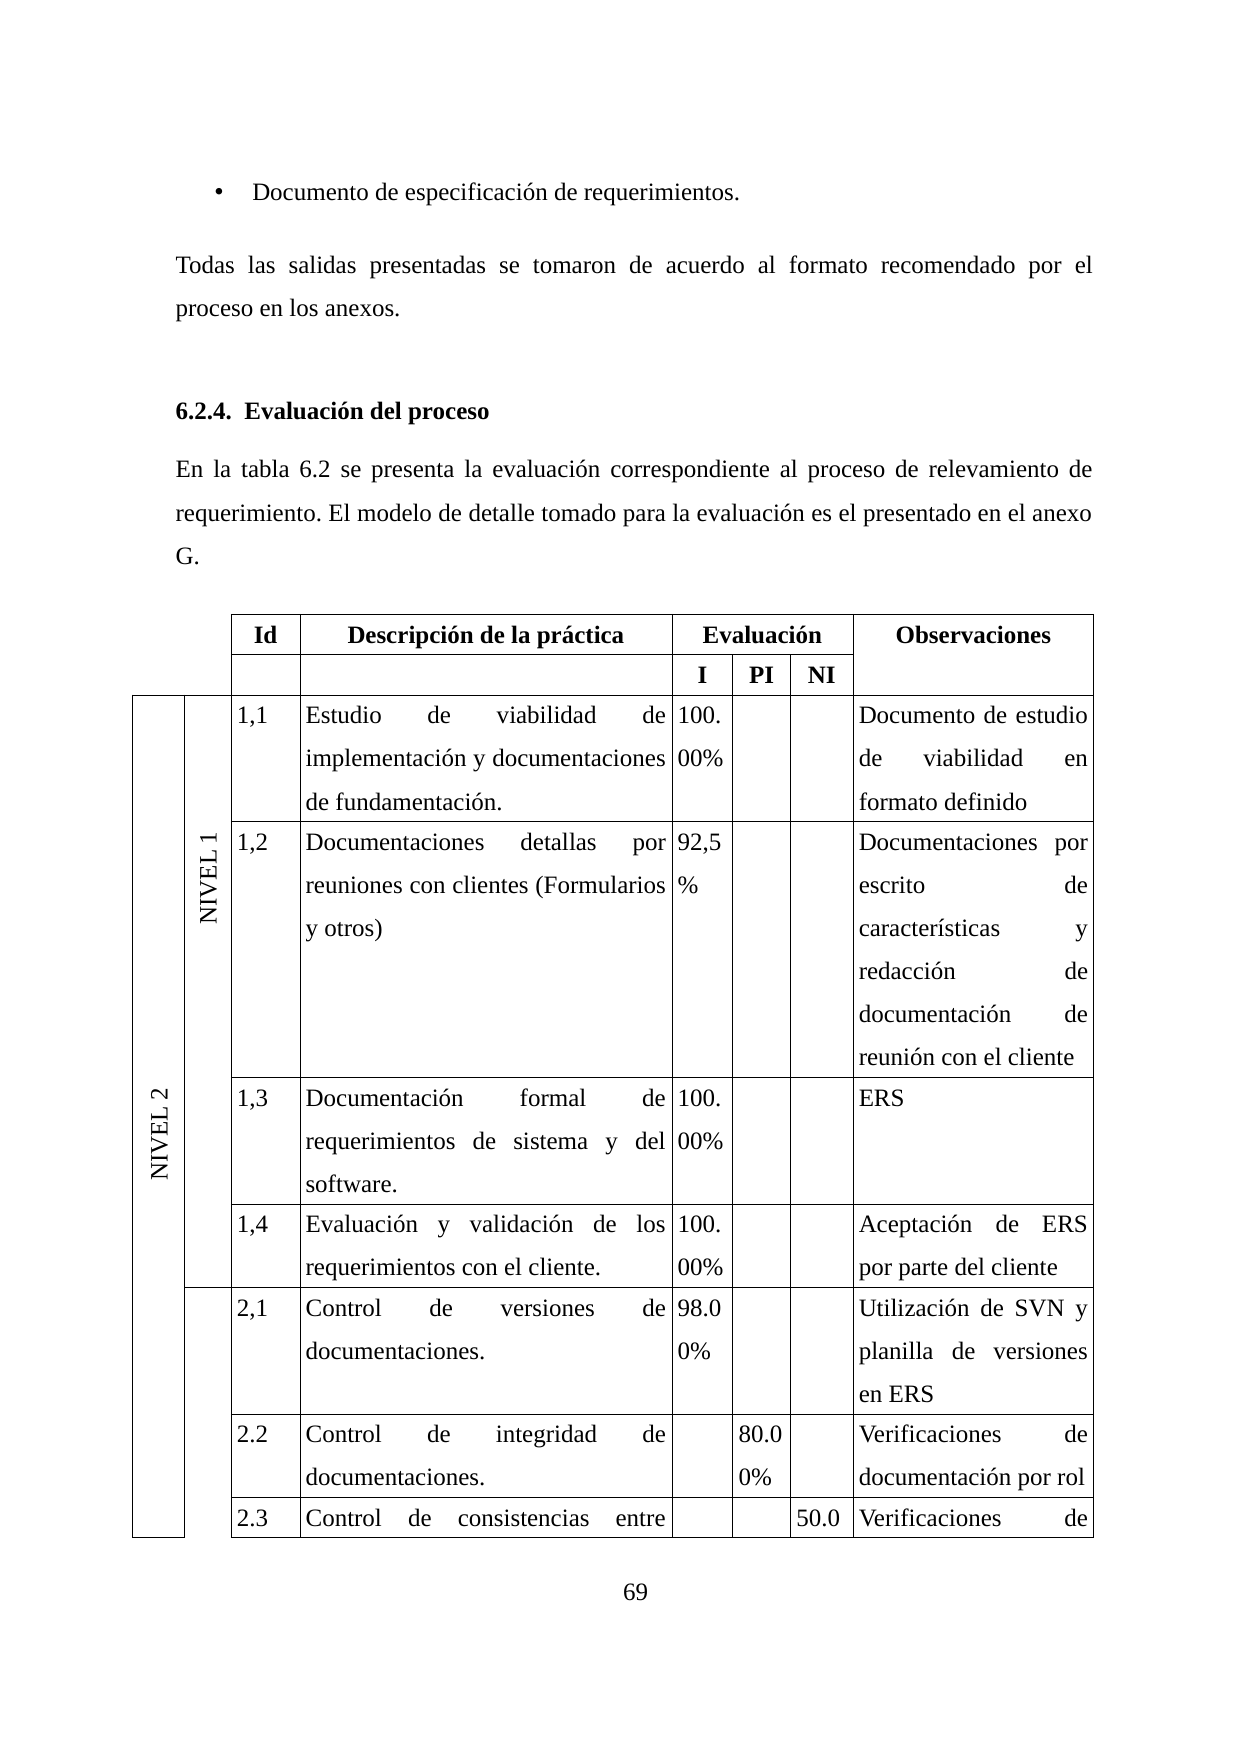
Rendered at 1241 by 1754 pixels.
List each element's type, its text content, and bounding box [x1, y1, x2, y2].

table_header [133, 614, 184, 654]
list Todas las salidas presentadas se tomaron de acuerdo al formato recomendado por el proceso en los anexos. [175, 250, 1093, 322]
table_cell [133, 654, 184, 694]
table_cell [791, 1205, 853, 1287]
table_cell 1,1 [232, 696, 300, 821]
table_cell Documentación formal de requerimientos de sistema y del software. [301, 1078, 672, 1203]
table_cell [791, 696, 853, 821]
table_cell 1,4 [232, 1205, 300, 1287]
table_cell Documentaciones detallas por reuniones con clientes (Formularios y otros) [301, 822, 672, 1077]
table_cell [301, 655, 672, 694]
table_cell 92,5% [673, 822, 732, 1077]
list En la tabla 6.2 se presenta la evaluación correspondiente al proceso de relevamiento de requerimiento. El modelo de detalle tomado para la evaluación es el presentado en el anexo G. [175, 454, 1093, 569]
table_header [184, 614, 231, 654]
table_cell 1,2 [232, 822, 300, 1077]
table_cell [733, 1205, 790, 1287]
table_cell Utilización de SVN y planilla de versiones en ERS [854, 1288, 1093, 1413]
table_cell 50.0 [791, 1498, 853, 1537]
table_cell 2,1 [232, 1288, 300, 1413]
table_cell [733, 1498, 790, 1537]
table_cell [733, 1288, 790, 1413]
table_header Observaciones [854, 615, 1093, 694]
table_cell Estudio de viabilidad de implementación y documentaciones de fundamentación. [301, 696, 672, 821]
list 6.2.4. Evaluación del proceso [175, 396, 1093, 425]
table_cell [791, 1415, 853, 1497]
table_cell Documentaciones por escrito de características y redacción de documentación de reunión con el cliente [854, 822, 1093, 1077]
table_cell 1,3 [232, 1078, 300, 1203]
table_cell Control de integridad de documentaciones. [301, 1415, 672, 1497]
table_cell [673, 1498, 732, 1537]
table_cell 2.3 [232, 1498, 300, 1537]
table_header Descripción de la práctica [301, 615, 672, 654]
table_cell NIVEL 2 [133, 696, 184, 1537]
table_cell PI [733, 655, 790, 694]
table_cell 2.2 [232, 1415, 300, 1497]
table_cell [733, 1078, 790, 1203]
table_header Evaluación [673, 615, 853, 654]
table_cell 100.00% [673, 1078, 732, 1203]
table_cell Control de versiones de documentaciones. [301, 1288, 672, 1413]
table_cell [791, 1078, 853, 1203]
table_cell NI [791, 655, 853, 694]
table_cell ERS [854, 1078, 1093, 1203]
table_cell I [673, 655, 732, 694]
table_cell [184, 654, 231, 694]
table_cell Verificaciones de [854, 1498, 1093, 1537]
table_header Id [232, 615, 300, 654]
table_cell Control de consistencias entre [301, 1498, 672, 1537]
table_cell Aceptación de ERS por parte del cliente [854, 1205, 1093, 1287]
list Documento de especificación de requerimientos. [214, 177, 1093, 206]
table_cell Verificaciones de documentación por rol [854, 1415, 1093, 1497]
table_cell Documento de estudio de viabilidad en formato definido [854, 696, 1093, 821]
table_cell [791, 822, 853, 1077]
table_cell [791, 1288, 853, 1413]
table_cell 80.00% [733, 1415, 790, 1497]
table_cell 100.00% [673, 1205, 732, 1287]
table_cell [733, 696, 790, 821]
table_cell NIVEL 1 [185, 696, 231, 1287]
table_cell [232, 655, 300, 694]
table_cell [185, 1288, 231, 1537]
table_cell 100.00% [673, 696, 732, 821]
table_cell [673, 1415, 732, 1497]
table_cell 98.00% [673, 1288, 732, 1413]
table_cell Evaluación y validación de los requerimientos con el cliente. [301, 1205, 672, 1287]
table_cell [733, 822, 790, 1077]
